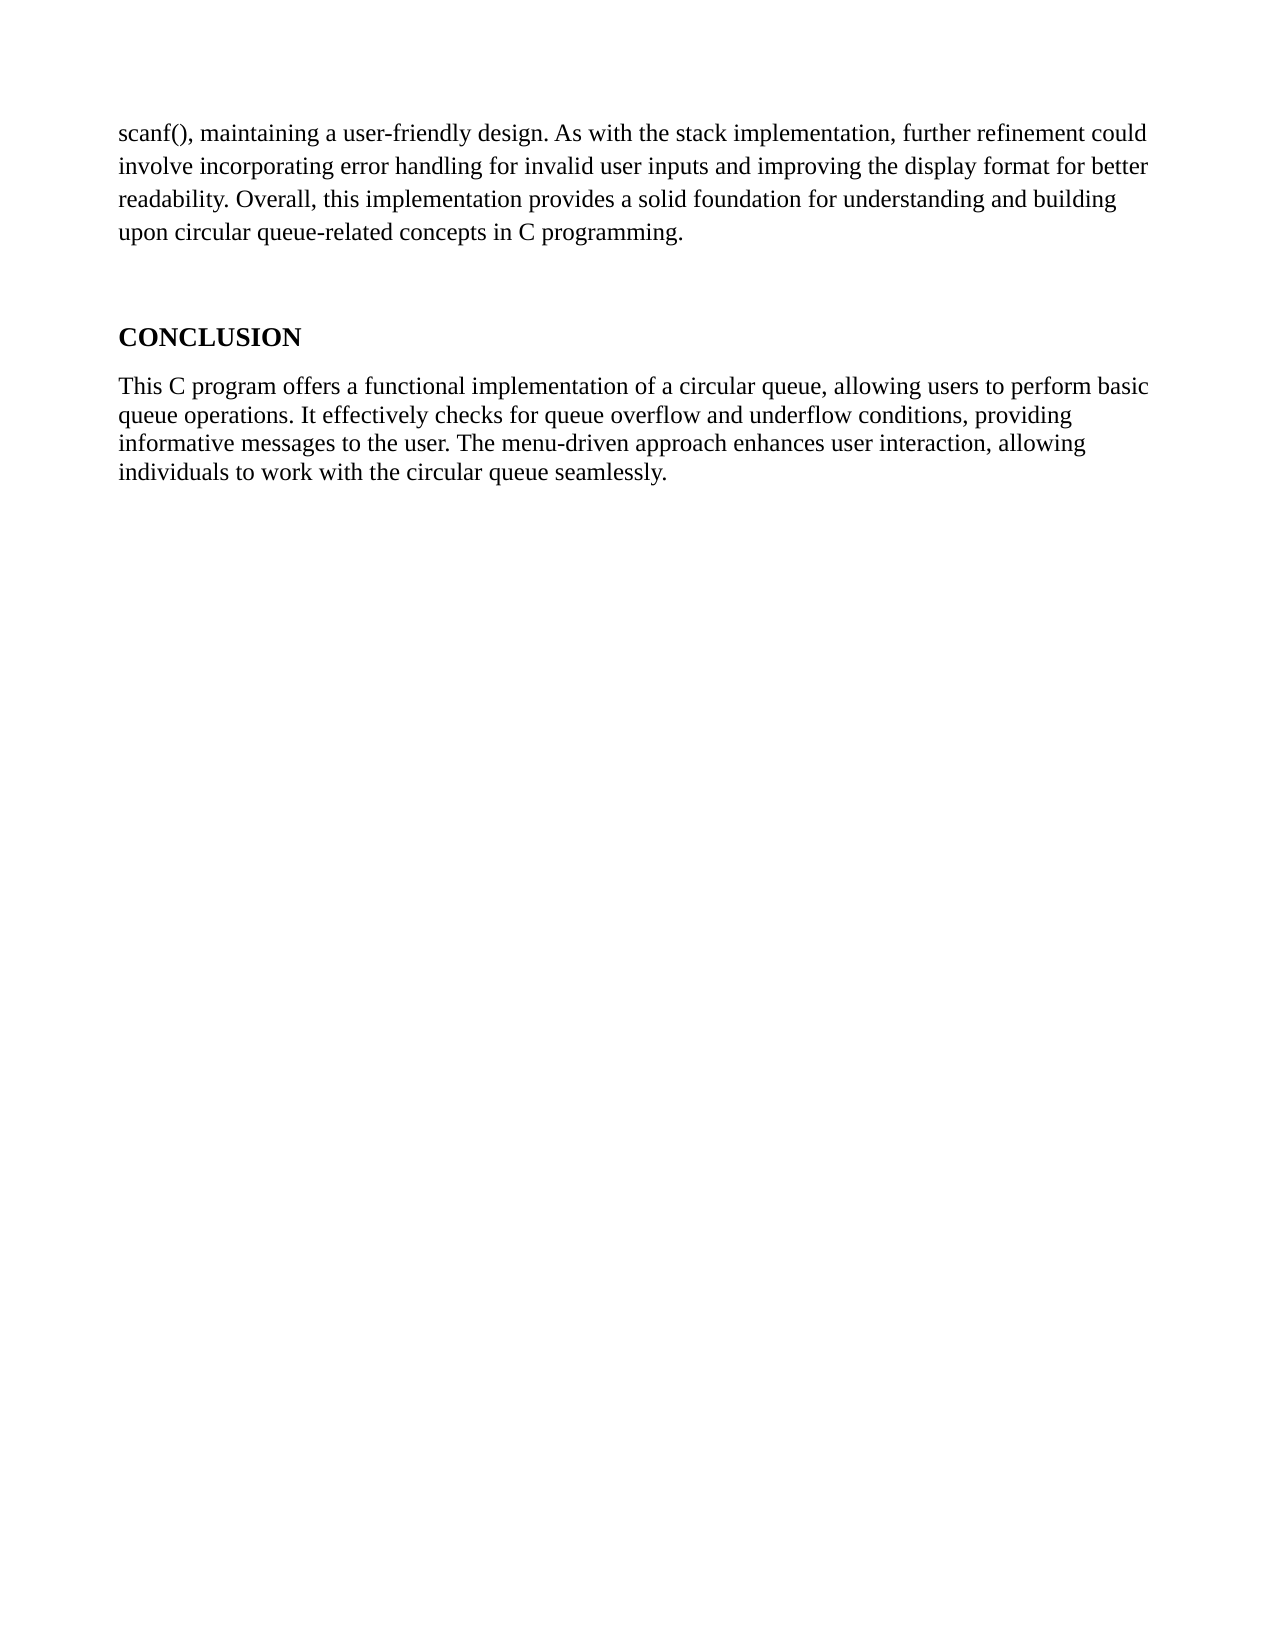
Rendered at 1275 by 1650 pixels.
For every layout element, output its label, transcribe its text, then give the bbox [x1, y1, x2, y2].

text This C program offers a functional implementation of a circular queue, allowing users to perform basic queue operations. It effectively checks for queue overflow and underflow conditions, providing informative messages to the user. The menu-driven approach enhances user interaction, allowing individuals to work with the circular queue seamlessly. [118, 371, 1157, 486]
text CONCLUSION [118, 321, 1157, 352]
text scanf(), maintaining a user-friendly design. As with the stack implementation, further refinement could involve incorporating error handling for invalid user inputs and improving the display format for better readability. Overall, this implementation provides a solid foundation for understanding and building upon circular queue-related concepts in C programming. [118, 118, 1157, 246]
